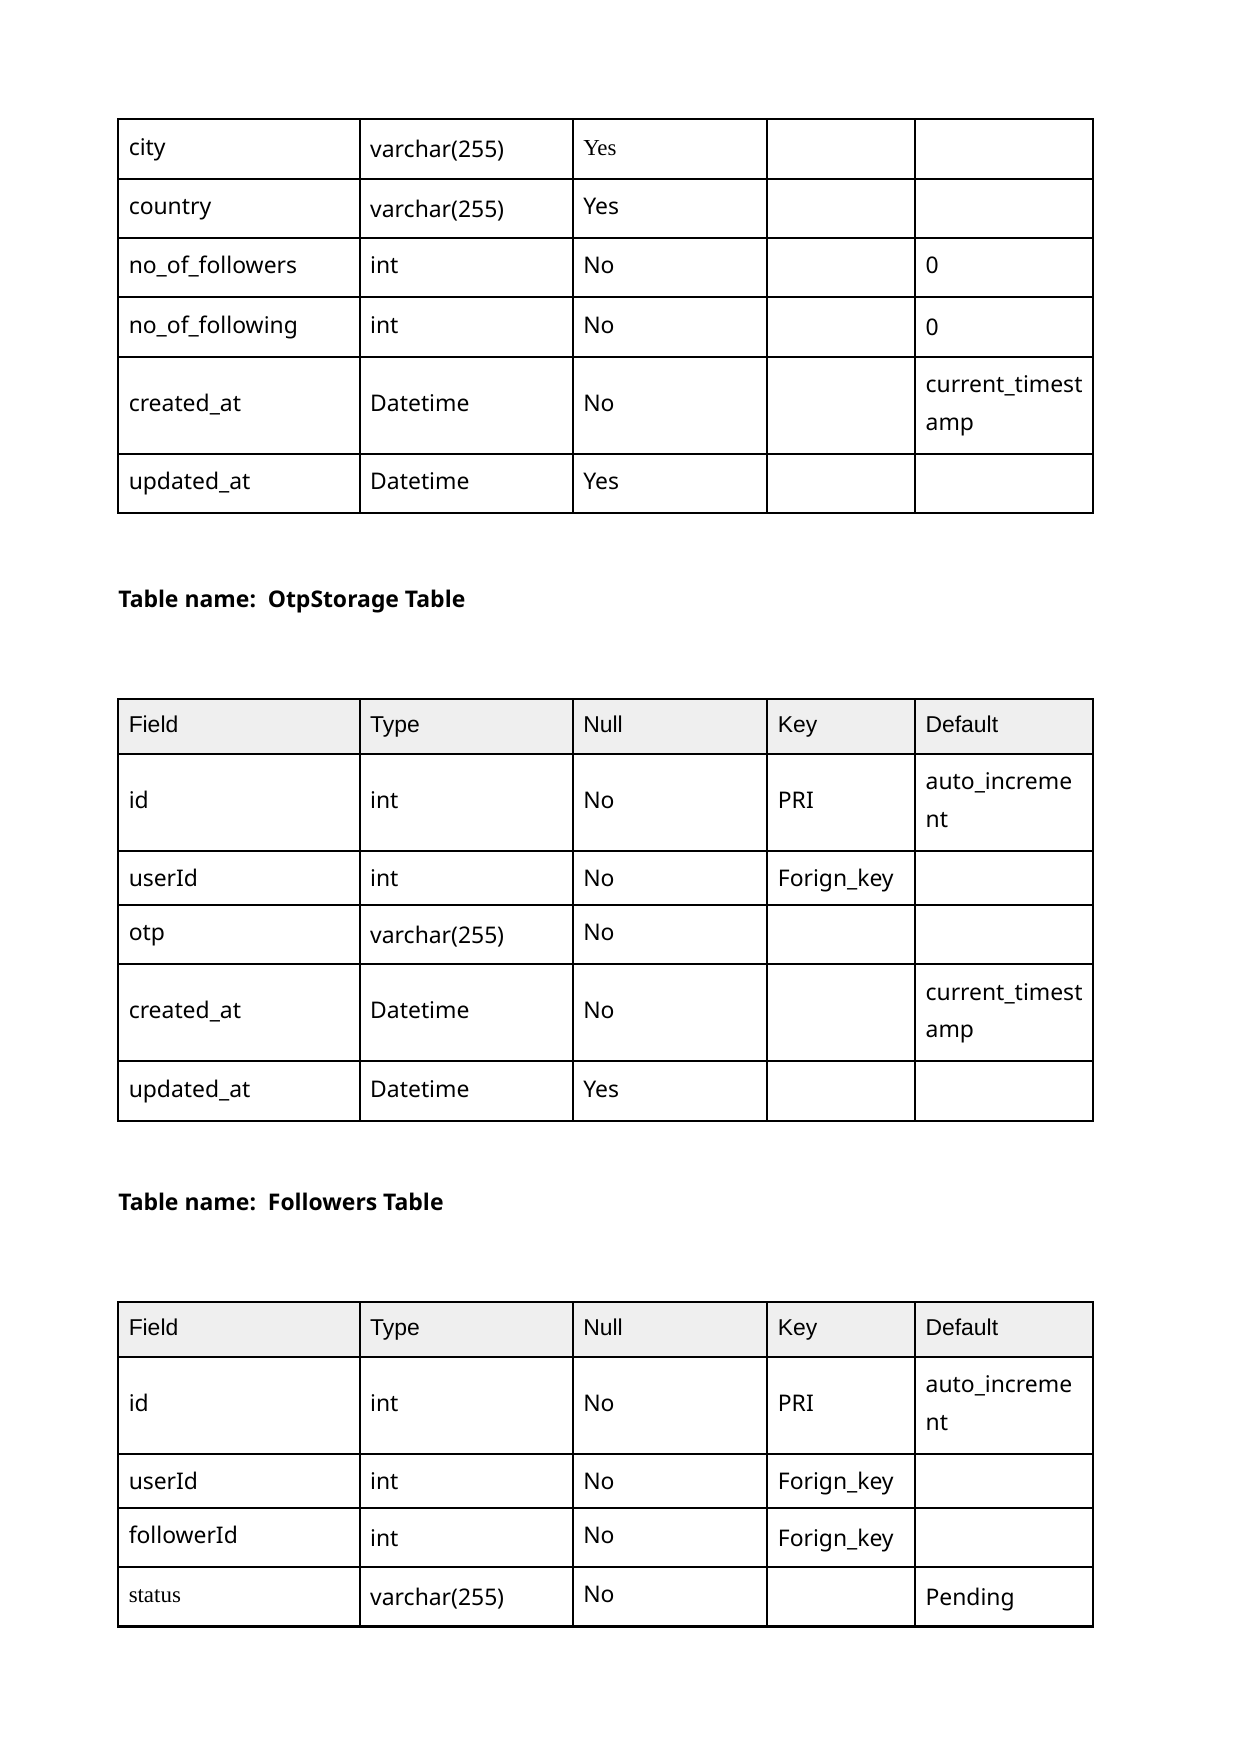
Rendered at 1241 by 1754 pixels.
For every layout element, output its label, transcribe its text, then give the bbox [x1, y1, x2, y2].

table_cell No [574, 358, 766, 452]
table_cell varchar(255) [361, 120, 572, 177]
table_cell No [574, 1568, 766, 1625]
table_cell int [361, 239, 572, 296]
table_cell followerId [119, 1509, 359, 1566]
table_cell int [361, 852, 572, 904]
table_cell Pending [916, 1568, 1092, 1625]
table_cell Forign_key [768, 852, 914, 904]
table_cell [768, 358, 914, 452]
table_cell No [574, 1455, 766, 1507]
table_cell [916, 906, 1092, 963]
table_cell varchar(255) [361, 906, 572, 963]
table_cell Datetime [361, 455, 572, 512]
table_cell Forign_key [768, 1509, 914, 1566]
table_cell [768, 906, 914, 963]
table_cell int [361, 1358, 572, 1452]
table_cell no_of_following [119, 298, 359, 356]
table_cell varchar(255) [361, 180, 572, 237]
table_cell PRI [768, 1358, 914, 1452]
table_cell id [119, 755, 359, 850]
table_cell int [361, 1455, 572, 1507]
table_cell Forign_key [768, 1455, 914, 1507]
table_cell otp [119, 906, 359, 963]
table_cell userId [119, 852, 359, 904]
table_cell 0 [916, 239, 1092, 296]
table_cell [768, 455, 914, 512]
table_cell no_of_followers [119, 239, 359, 296]
table_cell No [574, 755, 766, 850]
table_cell [916, 455, 1092, 512]
table_cell current_timestamp [916, 965, 1092, 1060]
table_cell [916, 180, 1092, 237]
table_cell Datetime [361, 1062, 572, 1119]
table_cell No [574, 906, 766, 963]
table_cell Yes [574, 180, 766, 237]
table_cell status [119, 1568, 359, 1625]
table_cell PRI [768, 755, 914, 850]
table_header Default [916, 1303, 1092, 1356]
table_header Field [119, 1303, 359, 1356]
table_cell [916, 1062, 1092, 1119]
table_cell 0 [916, 298, 1092, 356]
table_header Key [768, 700, 914, 753]
table_cell [768, 180, 914, 237]
table_cell Yes [574, 1062, 766, 1119]
table_cell [916, 1509, 1092, 1566]
table_cell int [361, 755, 572, 850]
table_cell [768, 1568, 914, 1625]
table_cell current_timestamp [916, 358, 1092, 452]
table_cell auto_increment [916, 1358, 1092, 1452]
table_cell Yes [574, 120, 766, 177]
table_cell userId [119, 1455, 359, 1507]
table_cell [916, 1455, 1092, 1507]
table_cell created_at [119, 965, 359, 1060]
table_cell auto_increment [916, 755, 1092, 850]
table_cell [768, 120, 914, 177]
table_header Null [574, 1303, 766, 1356]
table_header Null [574, 700, 766, 753]
table_cell [768, 965, 914, 1060]
table_header Default [916, 700, 1092, 753]
table_cell Datetime [361, 358, 572, 452]
table_cell No [574, 298, 766, 356]
subtitle Table name: Followers Table [118, 1185, 1122, 1217]
table_cell int [361, 298, 572, 356]
table_cell [768, 1062, 914, 1119]
table_cell [768, 298, 914, 356]
table_cell No [574, 965, 766, 1060]
table_header Field [119, 700, 359, 753]
table_header Type [361, 700, 572, 753]
table_cell [916, 852, 1092, 904]
table_cell Datetime [361, 965, 572, 1060]
table_header Type [361, 1303, 572, 1356]
table_header Key [768, 1303, 914, 1356]
table_cell No [574, 1509, 766, 1566]
table_cell updated_at [119, 455, 359, 512]
subtitle Table name: OtpStorage Table [118, 583, 1122, 614]
table_cell updated_at [119, 1062, 359, 1119]
table_cell city [119, 120, 359, 177]
table_cell country [119, 180, 359, 237]
table_cell No [574, 1358, 766, 1452]
table_cell Yes [574, 455, 766, 512]
table_cell [768, 239, 914, 296]
table_cell varchar(255) [361, 1568, 572, 1625]
table_cell No [574, 852, 766, 904]
table_cell No [574, 239, 766, 296]
table_cell id [119, 1358, 359, 1452]
table_cell created_at [119, 358, 359, 452]
table_cell [916, 120, 1092, 177]
table_cell int [361, 1509, 572, 1566]
